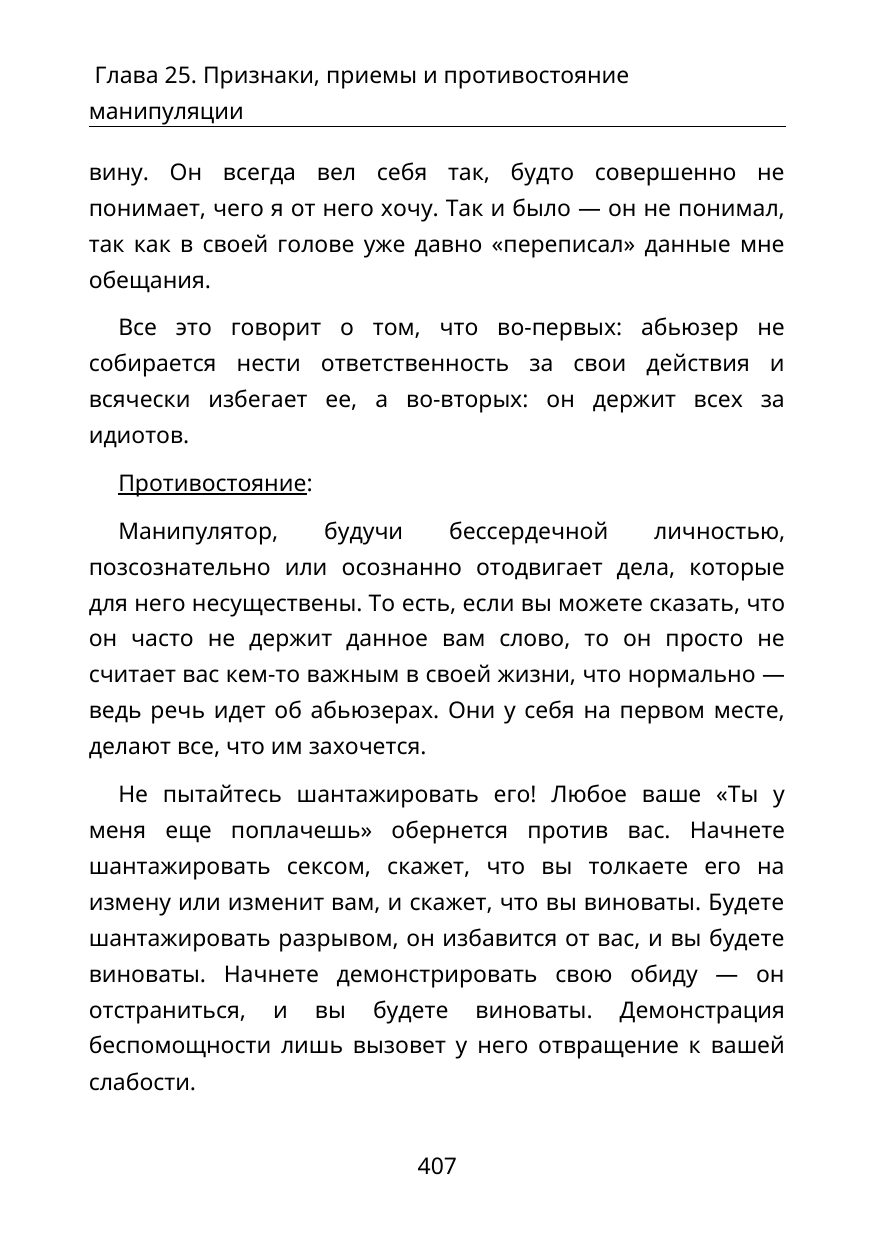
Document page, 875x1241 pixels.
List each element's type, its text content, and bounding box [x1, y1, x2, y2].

text вину. Он всегда вел себя так, будто совершенно не понимает, чего я от него хочу. Так и было — он не понимал, так как в своей голове уже давно «переписал» данные мне обещания. [88, 156, 786, 295]
text Манипулятор, будучи бессердечной личностью, позсознательно или осознанно отодвигает дела, которые для него несуществены. То есть, если вы можете сказать, что он часто не держит данное вам слово, то он просто не считает вас кем-то важным в своей жизни, что нормально — ведь речь идет об абьюзерах. Они у себя на первом месте, делают все, что им захочется. [88, 514, 786, 761]
text Все это говорит о том, что во-первых: абьюзер не собирается нести ответственность за свои действия и всячески избегает ее, а во-вторых: он держит всех за идиотов. [88, 311, 786, 450]
text Не пытайтесь шантажировать его! Любое ваше «Ты у меня еще поплачешь» обернется против вас. Начнете шантажировать сексом, скажет, что вы толкаете его на измену или изменит вам, и скажет, что вы виноваты. Будете шантажировать разрывом, он избавится от вас, и вы будете виноваты. Начнете демонстрировать свою обиду — он отстраниться, и вы будете виноваты. Демонстрация беспомощности лишь вызовет у него отвращение к вашей слабости. [88, 778, 786, 1097]
text Противостояние: [88, 467, 786, 498]
